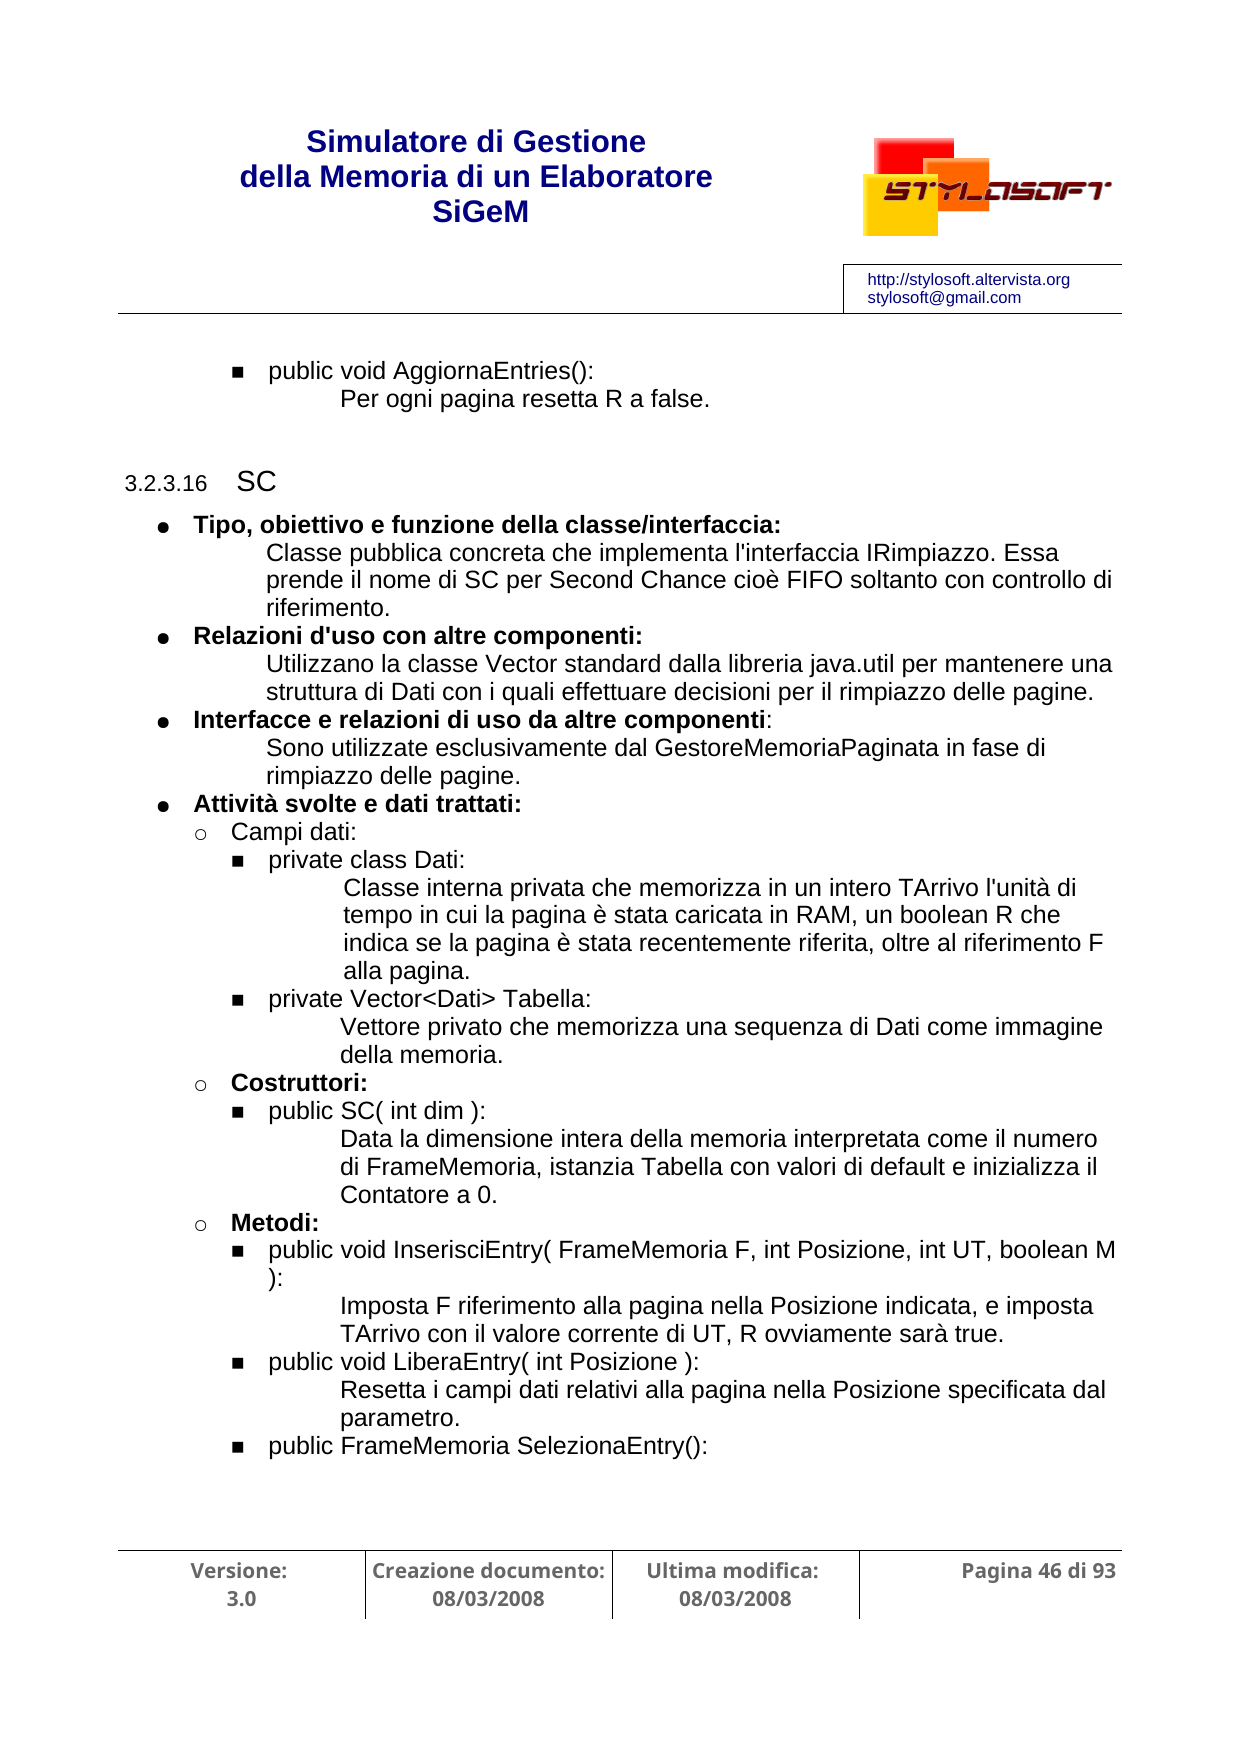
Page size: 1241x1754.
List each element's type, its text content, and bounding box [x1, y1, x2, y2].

list Tipo, obiettivo e funzione della classe/interfaccia: Classe pubblica concreta che implementa l'interfaccia IRimpiazzo. Essa prende il nome di SC per Second Chance cioè FIFO soltanto con controllo di riferimento. [156, 510, 1122, 622]
list Metodi: [193, 1208, 1122, 1236]
list public void AggiornaEntries(): Per ogni pagina resetta R a false. [231, 357, 1122, 412]
list Interfacce e relazioni di uso da altre componenti: Sono utilizzate esclusivamente dal GestoreMemoriaPaginata in fase di rimpiazzo delle pagine. [156, 706, 1122, 789]
list Classe interna privata che memorizza in un intero TArrivo l'unità di tempo in cui la pagina è stata caricata in RAM, un boolean R che indica se la pagina è stata recentemente riferita, oltre al riferimento F alla pagina. [306, 873, 1122, 985]
list public FrameMemoria SelezionaEntry(): [231, 1432, 1122, 1459]
list Costruttori: [193, 1069, 1122, 1097]
subtitle SC [118, 465, 1122, 498]
list private Vector<Dati> Tabella: Vettore privato che memorizza una sequenza di Dati come immagine della memoria. [231, 985, 1122, 1069]
list Campi dati: [193, 817, 1122, 845]
list Attività svolte e dati trattati: [156, 789, 1122, 817]
list public void LiberaEntry( int Posizione ): Resetta i campi dati relativi alla pagina nella Posizione specificata dal parametro. [231, 1348, 1122, 1432]
list Relazioni d'uso con altre componenti: Utilizzano la classe Vector standard dalla libreria java.util per mantenere una struttura di Dati con i quali effettuare decisioni per il rimpiazzo delle pagine. [156, 622, 1122, 706]
list private class Dati: [231, 845, 1122, 873]
list public void InserisciEntry( FrameMemoria F, int Posizione, int UT, boolean M ): Imposta F riferimento alla pagina nella Posizione indicata, e imposta TArrivo con il valore corrente di UT, R ovviamente sarà true. [231, 1236, 1122, 1348]
picture [848, 123, 1117, 247]
list public SC( int dim ): Data la dimensione intera della memoria interpretata come il numero di FrameMemoria, istanzia Tabella con valori di default e inizializza il Contatore a 0. [231, 1097, 1122, 1208]
